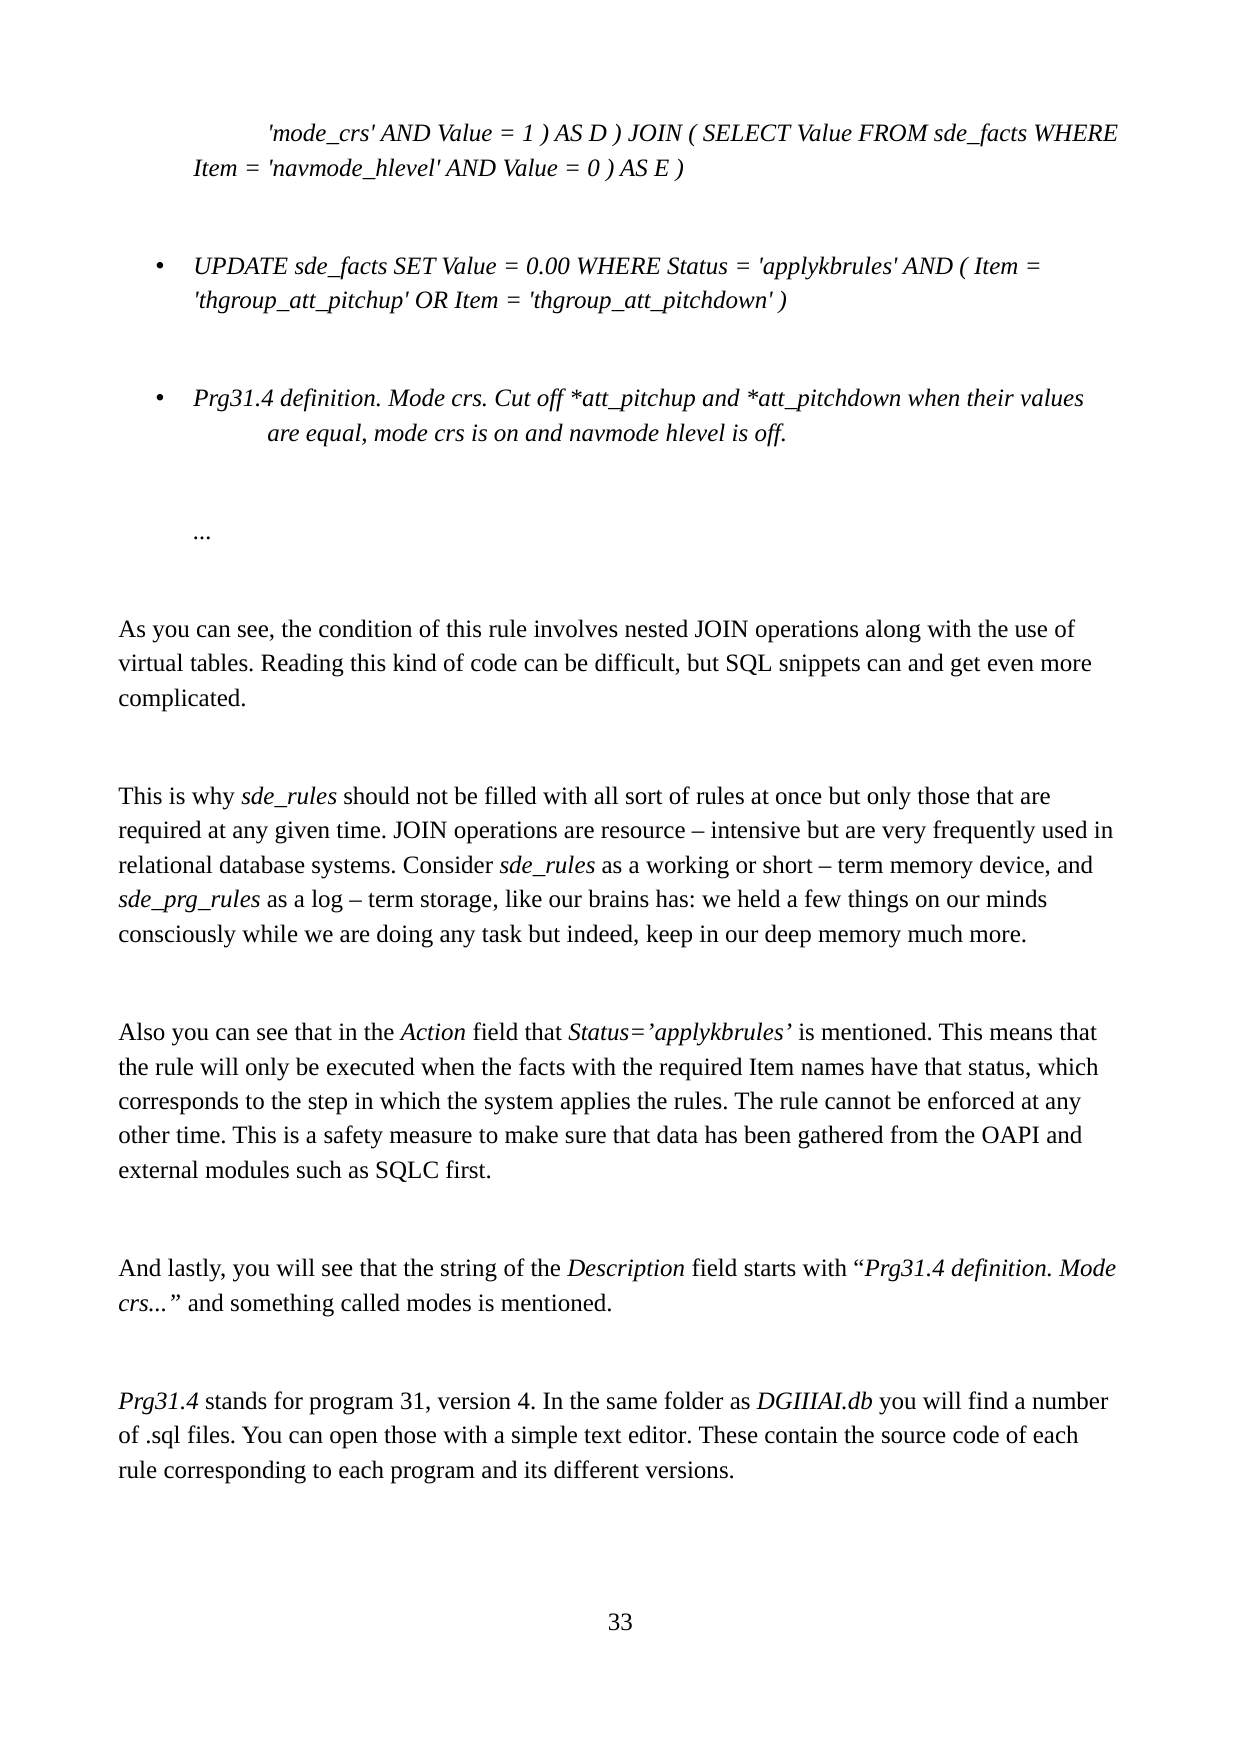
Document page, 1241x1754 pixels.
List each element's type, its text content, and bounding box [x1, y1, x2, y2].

text Also you can see that in the Action field that Status=’applykbrules’ is mentioned. This means that the rule will only be executed when the facts with the required Item names have that status, which corresponds to the step in which the system applies the rules. The rule cannot be enforced at any other time. This is a safety measure to make sure that data has been gathered from the OAPI and external modules such as SQLC first. [118, 1017, 1122, 1184]
text This is why sde_rules should not be filled with all sort of rules at once but only those that are required at any given time. JOIN operations are resource – intensive but are very frequently used in relational database systems. Consider sde_rules as a working or short – term memory device, and sde_prg_rules as a log – term storage, like our brains has: we held a few things on our minds consciously while we are doing any task but indeed, keep in our deep memory much more. [118, 781, 1122, 948]
text Prg31.4 stands for program 31, version 4. In the same folder as DGIIIAI.db you will find a number of .sql files. You can open those with a simple text editor. These contain the source code of each rule corresponding to each program and its different versions. [118, 1386, 1122, 1483]
list UPDATE sde_facts SET Value = 0.00 WHERE Status = 'applykbrules' AND ( Item = 'thgroup_att_pitchup' OR Item = 'thgroup_att_pitchdown' ) [156, 251, 1122, 314]
text As you can see, the condition of this rule involves nested JOIN operations along with the use of virtual tables. Reading this kind of code can be difficult, but SQL snippets can and get even more complicated. [118, 614, 1122, 712]
list Prg31.4 definition. Mode crs. Cut off *att_pitchup and *att_pitchdown when their values are equal, mode crs is on and navmode hlevel is off. [156, 383, 1122, 447]
list 'mode_crs' AND Value = 1 ) AS D ) JOIN ( SELECT Value FROM sde_facts WHERE Item = 'navmode_hlevel' AND Value = 0 ) AS E ) [156, 118, 1122, 181]
list ... [156, 516, 1122, 545]
text And lastly, you will see that the string of the Description field starts with “Prg31.4 definition. Mode crs...” and something called modes is mentioned. [118, 1253, 1122, 1316]
